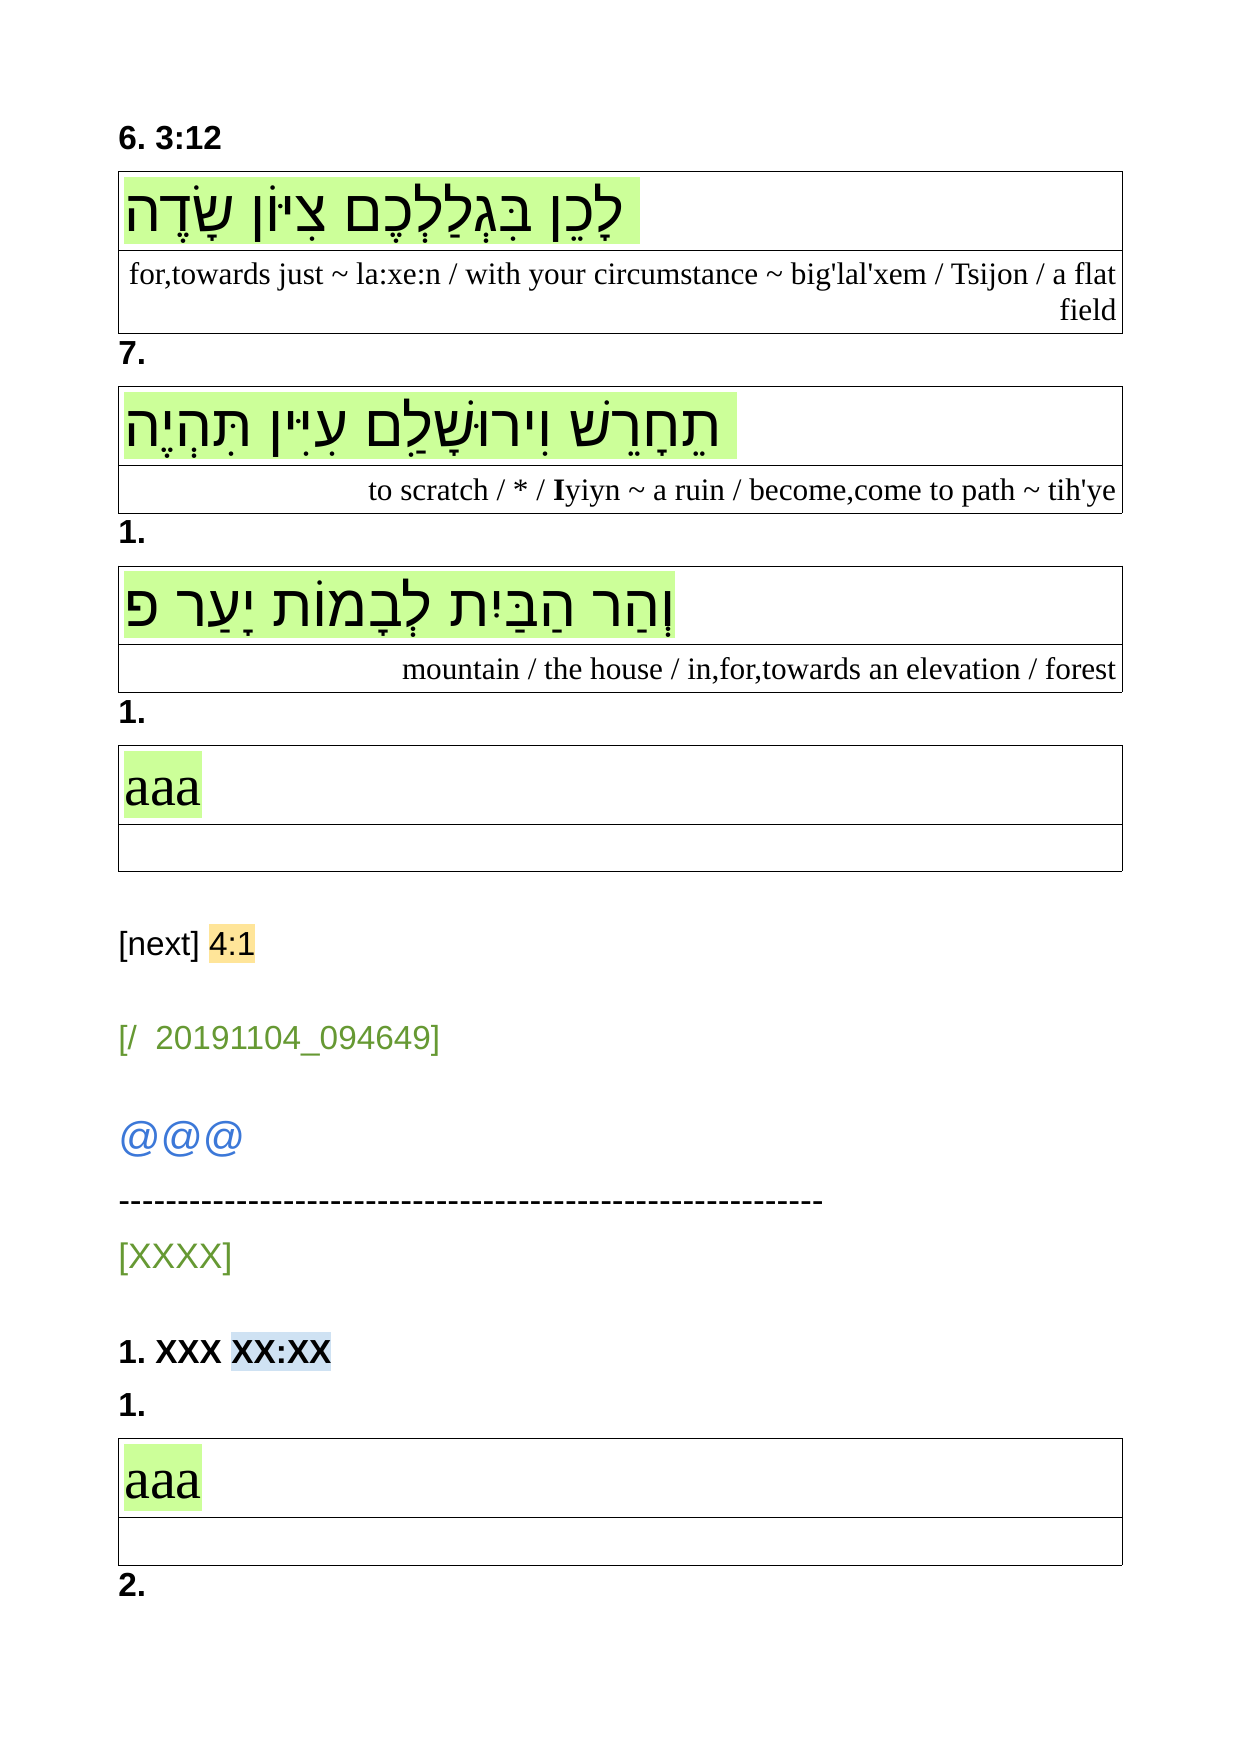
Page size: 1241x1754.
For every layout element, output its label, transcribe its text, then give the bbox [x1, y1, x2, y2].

table_cell [119, 1518, 1122, 1564]
table_header לָכֵן בִּגְלַלְכֶם צִיּוֹן שָׂדֶה [119, 172, 1122, 250]
table_header תֵחָרֵשׁ וִירוּשָׁלִַם עִיִּין תִּהְיֶה [119, 387, 1122, 465]
table_cell to scratch / * / Iyiyn ~ a ruin / become,come to path ~ tih'ye [119, 466, 1122, 512]
table_cell [119, 825, 1122, 871]
table_header aaa [119, 746, 1122, 823]
text 1. XXX XX:XX [118, 1332, 1122, 1371]
text [XXXX] [118, 1235, 1122, 1276]
text 7. [118, 334, 1122, 372]
text [next] 4:1 [118, 924, 1122, 963]
table_header וְהַר הַבַּיִת לְבָמוֹת יָעַר פ [119, 567, 1122, 644]
text 1. [118, 1385, 1122, 1424]
text 2. [118, 1566, 1122, 1603]
table_cell for,towards just ~ la:xe:n / with your circumstance ~ big'lal'xem / Tsijon / a flat field [119, 251, 1122, 333]
text 1. [118, 514, 1122, 551]
text [/ 20191104_094649] [118, 1018, 1122, 1057]
text 6. 3:12 [118, 118, 1122, 157]
text 1. [118, 693, 1122, 730]
text ------------------------------------------------------------ [118, 1179, 1122, 1219]
table_cell mountain / the house / in,for,towards an elevation / forest [119, 645, 1122, 692]
text @@@ [118, 1113, 1122, 1161]
table_header aaa [119, 1439, 1122, 1517]
